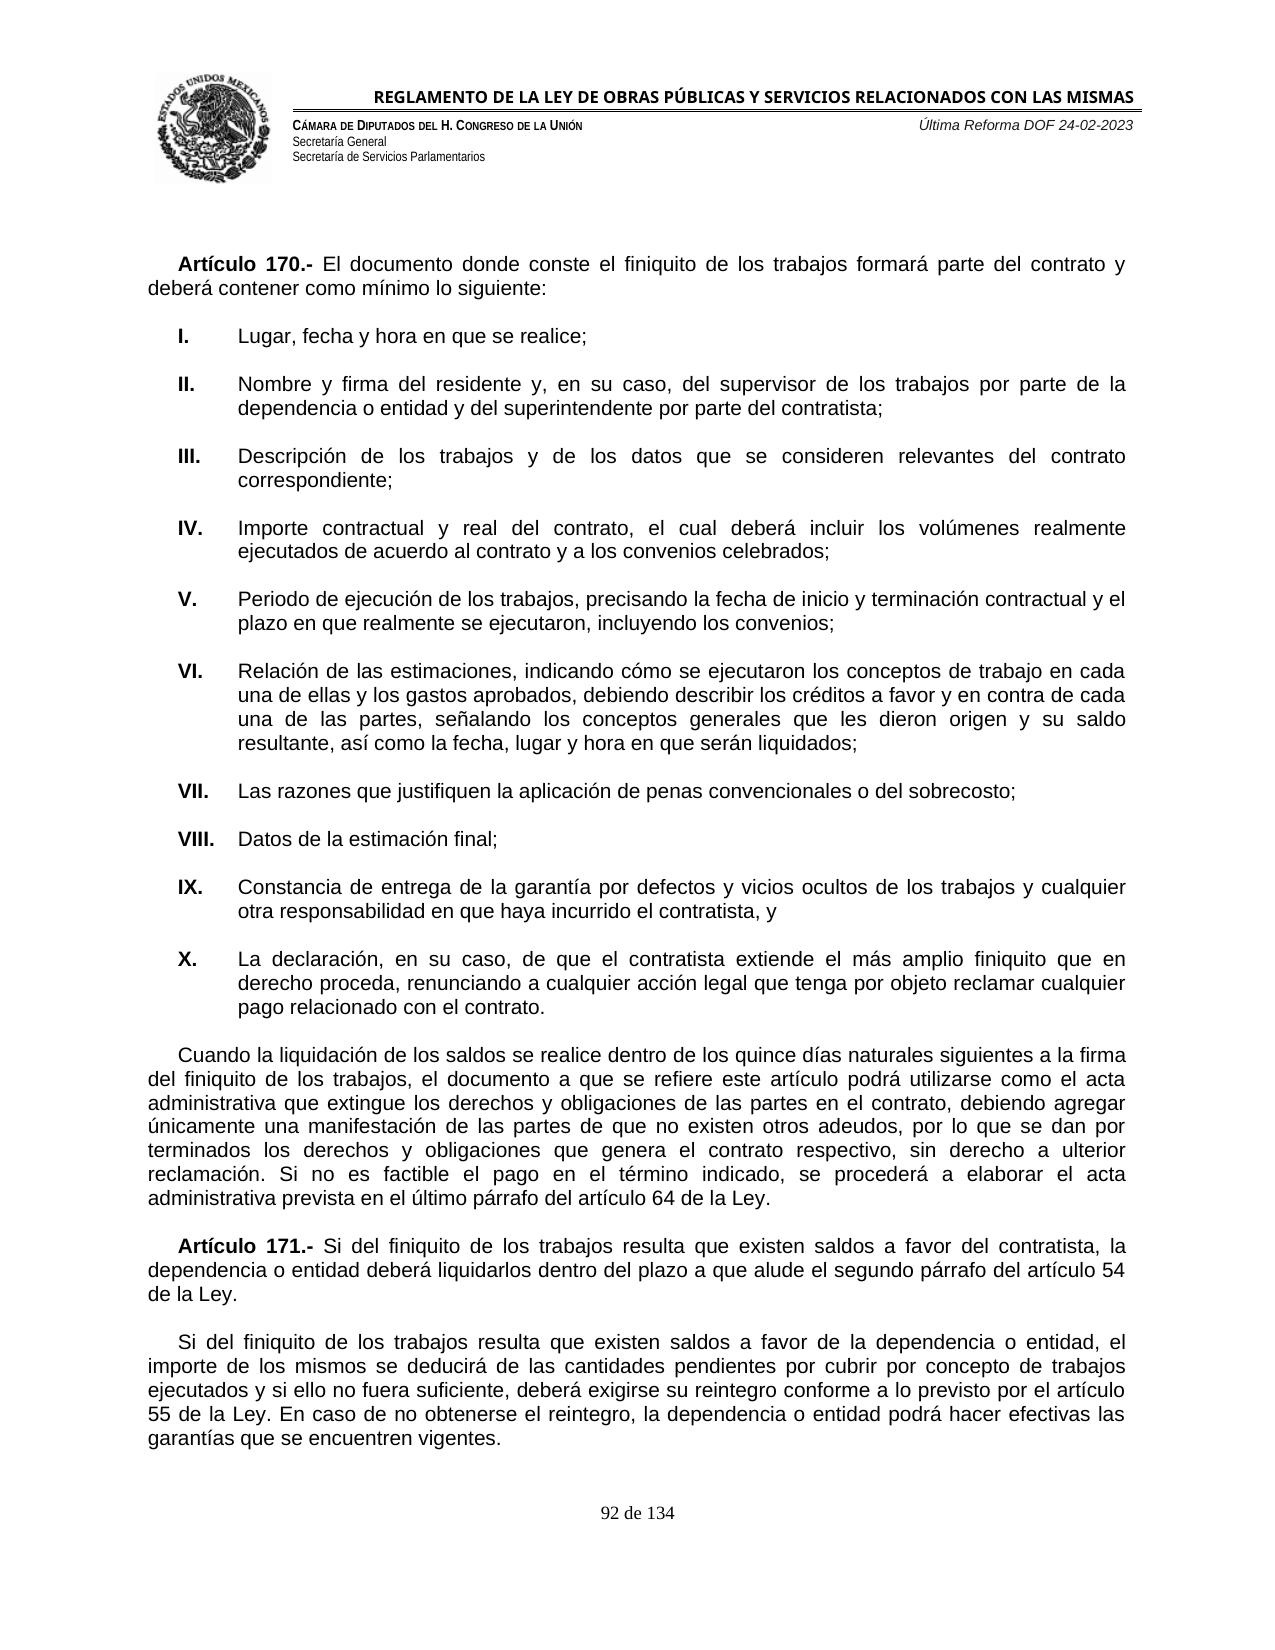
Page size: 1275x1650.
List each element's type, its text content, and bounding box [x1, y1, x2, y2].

text IX. Constancia de entrega de la garantía por defectos y vicios ocultos de los trabajos y cualquier otra responsabilidad en que haya incurrido el contratista, y [178, 875, 1127, 923]
text Artículo 170.- El documento donde conste el finiquito de los trabajos formará parte del contrato y deberá contener como mínimo lo siguiente: [148, 252, 1127, 300]
text I. Lugar, fecha y hora en que se realice; [178, 324, 1127, 348]
text VII. Las razones que justifiquen la aplicación de penas convencionales o del sobrecosto; [178, 779, 1127, 803]
text Artículo 171.- Si del finiquito de los trabajos resulta que existen saldos a favor del contratista, la dependencia o entidad deberá liquidarlos dentro del plazo a que alude el segundo párrafo del artículo 54 de la Ley. [148, 1234, 1127, 1306]
text VI. Relación de las estimaciones, indicando cómo se ejecutaron los conceptos de trabajo en cada una de ellas y los gastos aprobados, debiendo describir los créditos a favor y en contra de cada una de las partes, señalando los conceptos generales que les dieron origen y su saldo resultante, así como la fecha, lugar y hora en que serán liquidados; [178, 659, 1127, 755]
text VIII. Datos de la estimación final; [178, 827, 1127, 851]
text II. Nombre y firma del residente y, en su caso, del supervisor de los trabajos por parte de la dependencia o entidad y del superintendente por parte del contratista; [178, 372, 1127, 419]
text IV. Importe contractual y real del contrato, el cual deberá incluir los volúmenes realmente ejecutados de acuerdo al contrato y a los convenios celebrados; [178, 515, 1127, 563]
text X. La declaración, en su caso, de que el contratista extiende el más amplio finiquito que en derecho proceda, renunciando a cualquier acción legal que tenga por objeto reclamar cualquier pago relacionado con el contrato. [178, 947, 1127, 1018]
text V. Periodo de ejecución de los trabajos, precisando la fecha de inicio y terminación contractual y el plazo en que realmente se ejecutaron, incluyendo los convenios; [178, 587, 1127, 635]
text III. Descripción de los trabajos y de los datos que se consideren relevantes del contrato correspondiente; [178, 443, 1127, 491]
text Cuando la liquidación de los saldos se realice dentro de los quince días naturales siguientes a la firma del finiquito de los trabajos, el documento a que se refiere este artículo podrá utilizarse como el acta administrativa que extingue los derechos y obligaciones de las partes en el contrato, debiendo agregar únicamente una manifestación de las partes de que no existen otros adeudos, por lo que se dan por terminados los derechos y obligaciones que genera el contrato respectivo, sin derecho a ulterior reclamación. Si no es factible el pago en el término indicado, se procederá a elaborar el acta administrativa prevista en el último párrafo del artículo 64 de la Ley. [148, 1042, 1127, 1210]
text Si del finiquito de los trabajos resulta que existen saldos a favor de la dependencia o entidad, el importe de los mismos se deducirá de las cantidades pendientes por cubrir por concepto de trabajos ejecutados y si ello no fuera suficiente, deberá exigirse su reintegro conforme a lo previsto por el artículo 55 de la Ley. En caso de no obtenerse el reintegro, la dependencia o entidad podrá hacer efectivas las garantías que se encuentren vigentes. [148, 1330, 1127, 1450]
